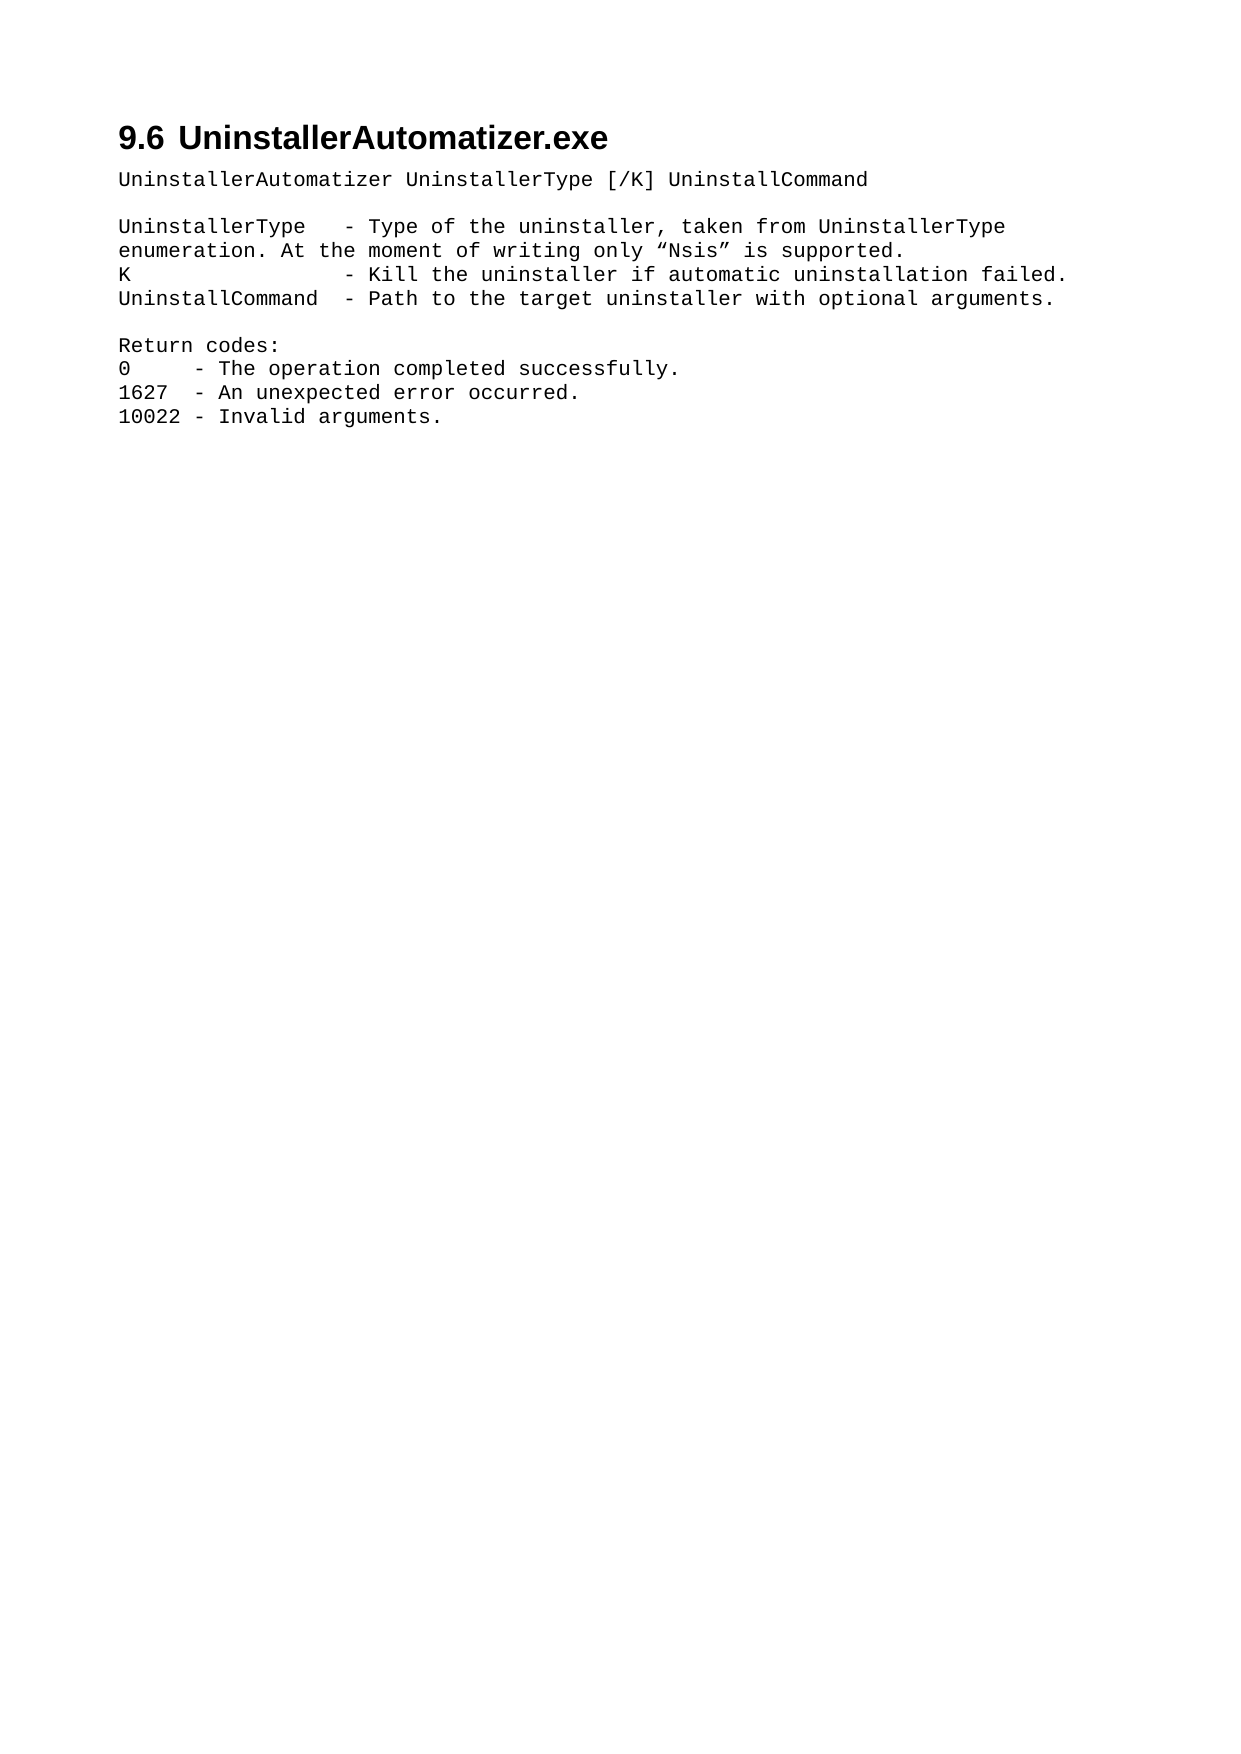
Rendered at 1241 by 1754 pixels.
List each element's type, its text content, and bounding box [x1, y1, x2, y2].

text UninstallerType - Type of the uninstaller, taken from UninstallerType enumeration. At the moment of writing only “Nsis” is supported. [118, 217, 1122, 264]
text Return codes: [118, 335, 1122, 358]
text UninstallerAutomatizer UninstallerType [/K] UninstallCommand [118, 169, 1122, 193]
text K - Kill the uninstaller if automatic uninstallation failed. [118, 264, 1122, 287]
text UninstallCommand - Path to the target uninstaller with optional arguments. [118, 287, 1122, 311]
text 0 - The operation completed successfully. [118, 358, 1122, 382]
subtitle UninstallerAutomatizer.exe [118, 118, 1122, 157]
text 1627 - An unexpected error occurred. [118, 382, 1122, 406]
text 10022 - Invalid arguments. [118, 406, 1122, 429]
